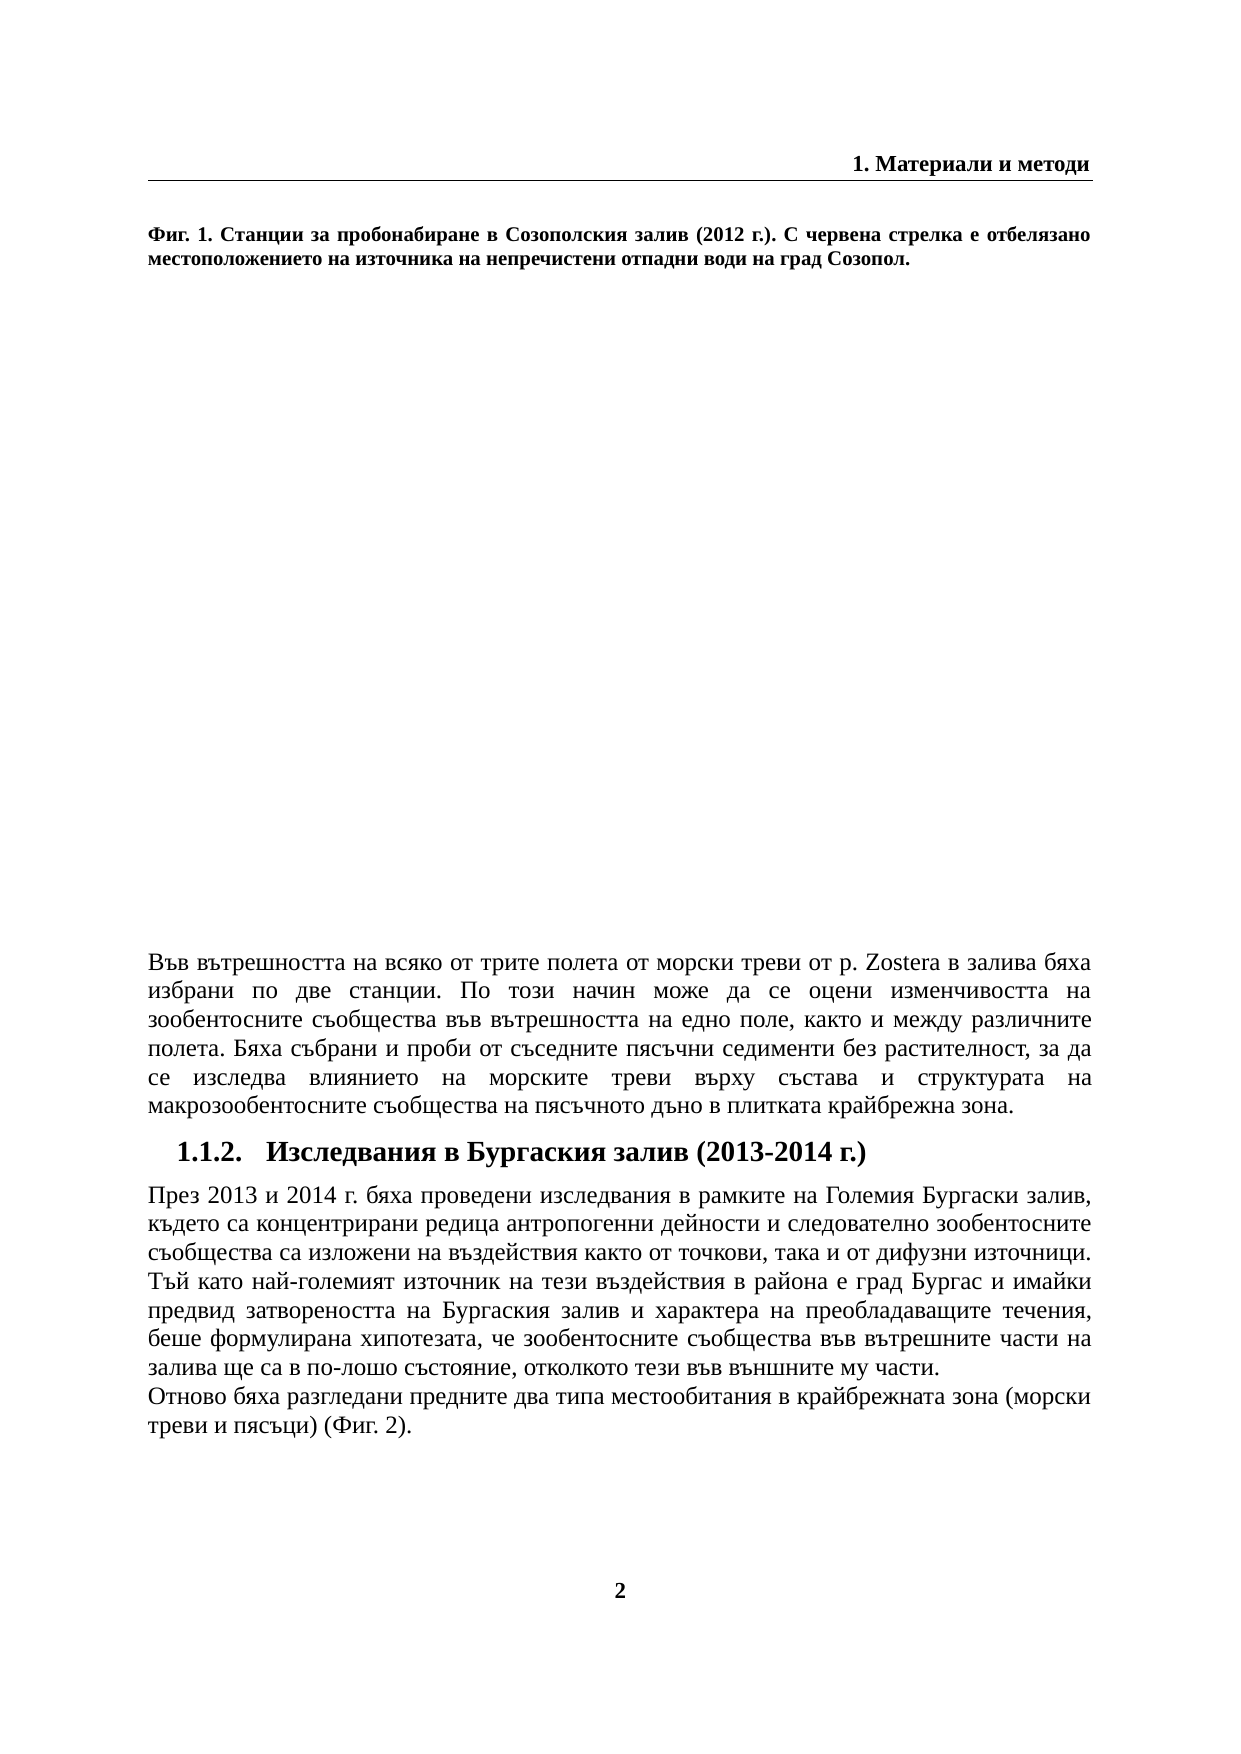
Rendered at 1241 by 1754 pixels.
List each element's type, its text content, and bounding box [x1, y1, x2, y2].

text Фиг. 1. Станции за пробонабиране в Созополския залив (2012 г.). С червена стрелка е отбелязано местоположението на източника на непречистени отпадни води на град Созопол. [148, 222, 1093, 270]
text Във вътрешността на всяко от трите полета от морски треви от р. Zostera в залива бяха избрани по две станции. По този начин може да се оцени изменчивостта на зообентосните съобщества във вътрешността на едно поле, както и между различните полета. Бяха събрани и проби от съседните пясъчни седименти без растителност, за да се изследва влиянието на морските треви върху състава и структурата на макрозообентосните съобщества на пясъчното дъно в плитката крайбрежна зона. [148, 947, 1093, 1119]
text Отново бяха разгледани предните два типа местообитания в крайбрежната зона (морски треви и пясъци) (Фиг. 2). [148, 1381, 1093, 1438]
subtitle Изследвания в Бургаския залив (2013-2014 г.) [242, 1134, 1093, 1167]
text През 2013 и 2014 г. бяха проведени изследвания в рамките на Големия Бургаски залив, където са концентрирани редица антропогенни дейности и следователно зообентосните съобщества са изложени на въздействия както от точкови, така и от дифузни източници. Тъй като най-големият източник на тези въздействия в района е град Бургас и имайки предвид затвореността на Бургаския залив и характера на преобладаващите течения, беше формулирана хипотезата, че зообентосните съобщества във вътрешните части на залива ще са в по-лошо състояние, отколкото тези във външните му части. [148, 1180, 1093, 1381]
